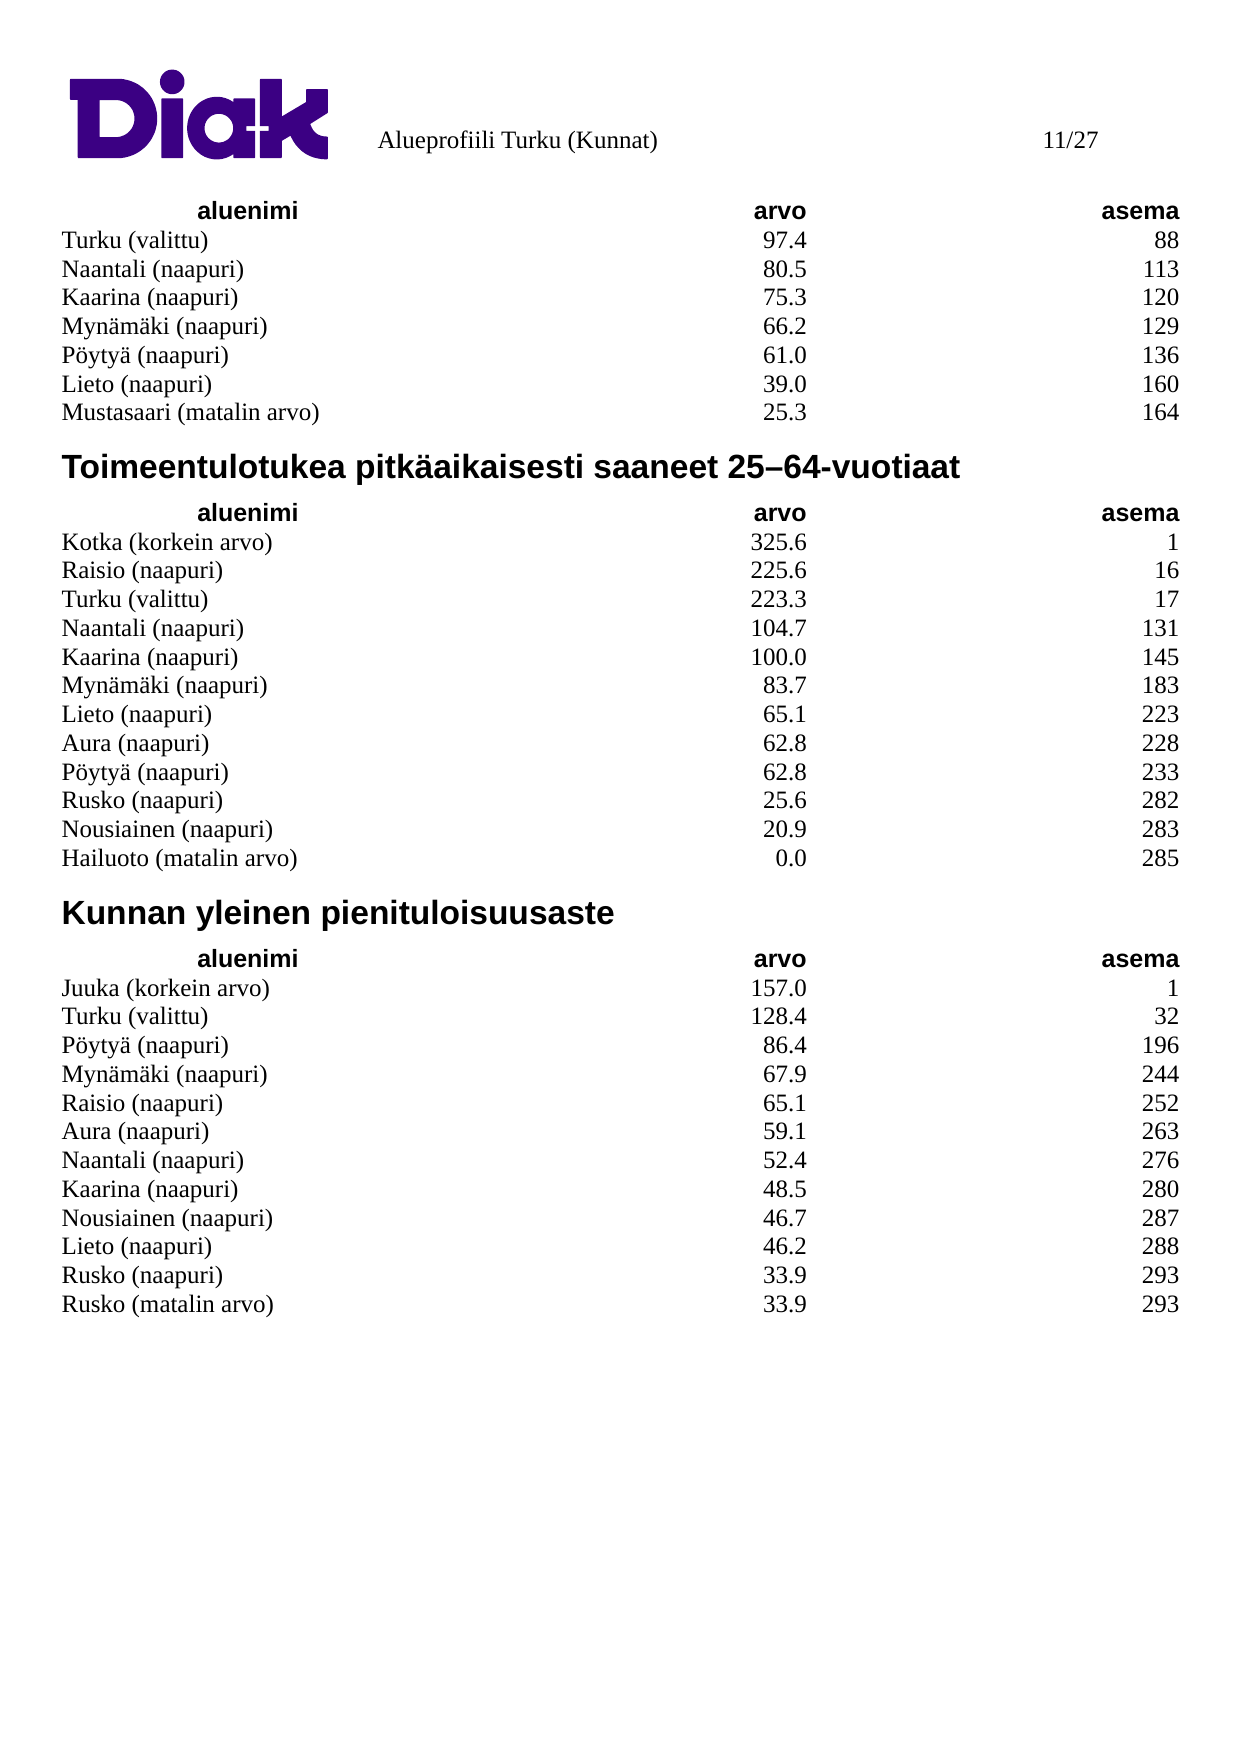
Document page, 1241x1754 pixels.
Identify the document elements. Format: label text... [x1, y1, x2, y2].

table_cell 1 [806, 973, 1179, 1001]
table_cell 285 [806, 843, 1179, 872]
table_cell 228 [806, 728, 1179, 757]
table_cell 33.9 [434, 1289, 806, 1318]
table_cell Aura (naapuri) [61, 1116, 434, 1145]
table_cell 32 [806, 1001, 1179, 1030]
table_cell Pöytyä (naapuri) [61, 757, 434, 786]
table_cell 276 [806, 1145, 1179, 1174]
table_cell 20.9 [434, 814, 806, 843]
table_cell Pöytyä (naapuri) [61, 1030, 434, 1059]
table_cell 80.5 [434, 254, 806, 282]
table_cell 100.0 [434, 642, 806, 671]
table_cell 225.6 [434, 556, 806, 584]
table_cell Naantali (naapuri) [61, 254, 434, 282]
table_cell 33.9 [434, 1260, 806, 1289]
table_cell 25.3 [434, 398, 806, 426]
table_cell 65.1 [434, 1088, 806, 1116]
table_cell 293 [806, 1289, 1179, 1318]
table_cell 46.7 [434, 1203, 806, 1231]
table_cell Raisio (naapuri) [61, 1088, 434, 1116]
table_header asema [806, 498, 1179, 527]
table_cell 86.4 [434, 1030, 806, 1059]
table_cell 67.9 [434, 1059, 806, 1088]
table_cell Lieto (naapuri) [61, 1231, 434, 1260]
table_cell 120 [806, 283, 1179, 311]
table_cell Lieto (naapuri) [61, 369, 434, 397]
table_cell 196 [806, 1030, 1179, 1059]
table_cell Aura (naapuri) [61, 728, 434, 757]
table_cell 83.7 [434, 671, 806, 699]
table_header arvo [434, 944, 806, 973]
subtitle Kunnan yleinen pienituloisuusaste [61, 893, 1179, 931]
table_cell Nousiainen (naapuri) [61, 1203, 434, 1231]
table_cell 160 [806, 369, 1179, 397]
table_cell Naantali (naapuri) [61, 613, 434, 642]
table_cell Rusko (naapuri) [61, 786, 434, 814]
table_cell Nousiainen (naapuri) [61, 814, 434, 843]
table_header aluenimi [61, 944, 434, 973]
table_header asema [806, 196, 1179, 225]
table_cell 287 [806, 1203, 1179, 1231]
table_cell 288 [806, 1231, 1179, 1260]
table_cell 145 [806, 642, 1179, 671]
table_cell 25.6 [434, 786, 806, 814]
table_cell 39.0 [434, 369, 806, 397]
table_cell 293 [806, 1260, 1179, 1289]
table_cell Mustasaari (matalin arvo) [61, 398, 434, 426]
table_cell Mynämäki (naapuri) [61, 1059, 434, 1088]
table_cell Raisio (naapuri) [61, 556, 434, 584]
table_cell Kaarina (naapuri) [61, 1174, 434, 1203]
table_cell Rusko (naapuri) [61, 1260, 434, 1289]
table_cell 0.0 [434, 843, 806, 872]
table_cell 283 [806, 814, 1179, 843]
table_cell 88 [806, 225, 1179, 254]
table_cell 59.1 [434, 1116, 806, 1145]
table_cell 65.1 [434, 699, 806, 728]
table_header aluenimi [61, 498, 434, 527]
table_cell 16 [806, 556, 1179, 584]
table_cell Mynämäki (naapuri) [61, 671, 434, 699]
table_cell 325.6 [434, 527, 806, 556]
table_cell 131 [806, 613, 1179, 642]
table_cell Hailuoto (matalin arvo) [61, 843, 434, 872]
table_cell 17 [806, 584, 1179, 613]
table_cell 183 [806, 671, 1179, 699]
table_cell 223 [806, 699, 1179, 728]
table_cell 164 [806, 398, 1179, 426]
table_cell Kaarina (naapuri) [61, 283, 434, 311]
table_cell 66.2 [434, 311, 806, 340]
table_header aluenimi [61, 196, 434, 225]
table_cell Mynämäki (naapuri) [61, 311, 434, 340]
table_cell 46.2 [434, 1231, 806, 1260]
table_cell 252 [806, 1088, 1179, 1116]
table_cell 62.8 [434, 728, 806, 757]
table_header arvo [434, 498, 806, 527]
subtitle Toimeentulotukea pitkäaikaisesti saaneet 25–64-vuotiaat [61, 447, 1179, 486]
table_cell 233 [806, 757, 1179, 786]
table_cell 136 [806, 340, 1179, 369]
table_cell 104.7 [434, 613, 806, 642]
table_cell Juuka (korkein arvo) [61, 973, 434, 1001]
table_cell 75.3 [434, 283, 806, 311]
table_cell 263 [806, 1116, 1179, 1145]
table_cell Lieto (naapuri) [61, 699, 434, 728]
table_cell 61.0 [434, 340, 806, 369]
table_cell Rusko (matalin arvo) [61, 1289, 434, 1318]
table_cell Turku (valittu) [61, 225, 434, 254]
table_cell Kaarina (naapuri) [61, 642, 434, 671]
table_cell Turku (valittu) [61, 584, 434, 613]
table_cell Turku (valittu) [61, 1001, 434, 1030]
table_cell 280 [806, 1174, 1179, 1203]
table_cell 129 [806, 311, 1179, 340]
table_cell 223.3 [434, 584, 806, 613]
table_cell Pöytyä (naapuri) [61, 340, 434, 369]
table_cell 113 [806, 254, 1179, 282]
table_header arvo [434, 196, 806, 225]
table_cell 62.8 [434, 757, 806, 786]
table_cell Kotka (korkein arvo) [61, 527, 434, 556]
table_cell 128.4 [434, 1001, 806, 1030]
table_cell 282 [806, 786, 1179, 814]
table_header asema [806, 944, 1179, 973]
table_cell 157.0 [434, 973, 806, 1001]
table_cell Naantali (naapuri) [61, 1145, 434, 1174]
table_cell 52.4 [434, 1145, 806, 1174]
table_cell 48.5 [434, 1174, 806, 1203]
table_cell 97.4 [434, 225, 806, 254]
table_cell 244 [806, 1059, 1179, 1088]
table_cell 1 [806, 527, 1179, 556]
